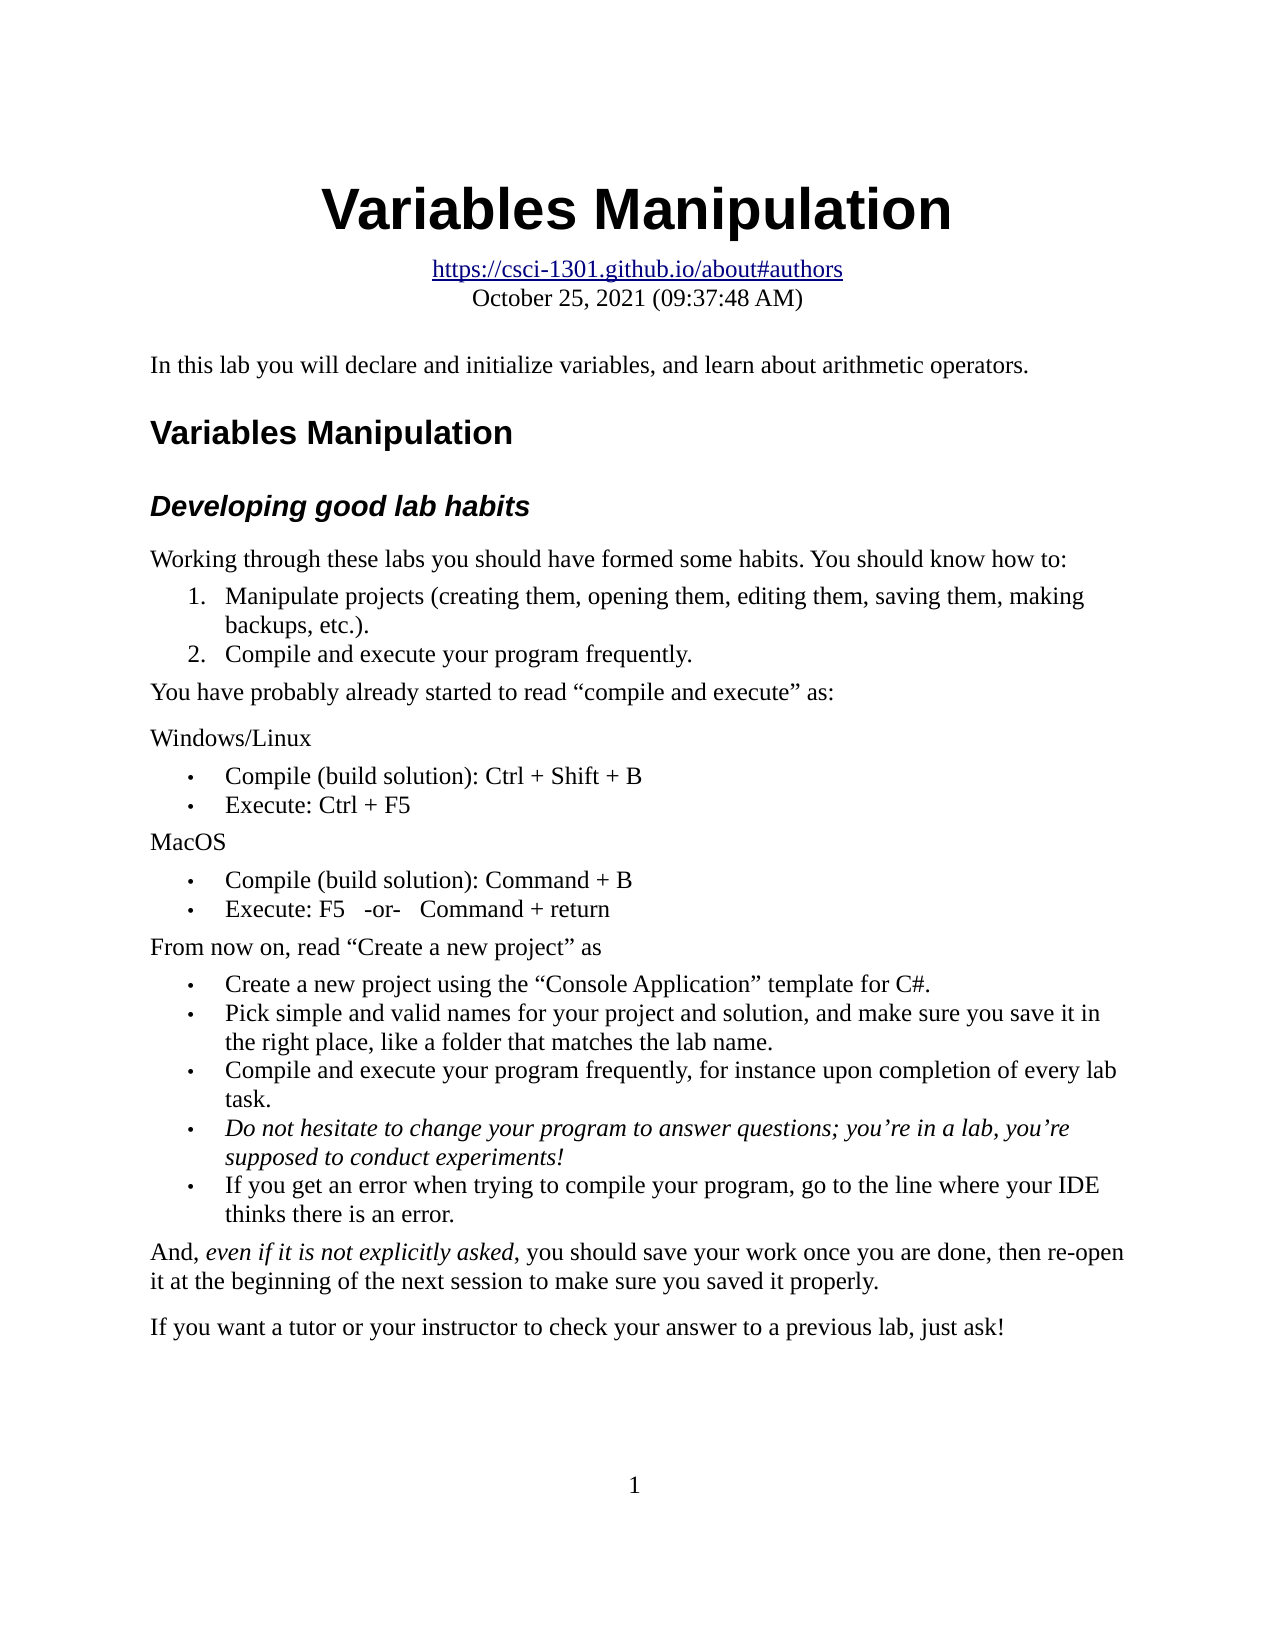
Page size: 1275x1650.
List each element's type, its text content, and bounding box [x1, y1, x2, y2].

list Manipulate projects (creating them, opening them, editing them, saving them, making backups, etc.). [187, 581, 1125, 639]
text https://csci-1301.github.io/about#authors [150, 254, 1125, 283]
list If you get an error when trying to compile your program, go to the line where your IDE thinks there is an error. [187, 1171, 1125, 1228]
text MacOS [150, 827, 1125, 856]
text Windows/Linux [150, 723, 1125, 752]
list Execute: F5 -or- Command + return [187, 894, 1125, 923]
text If you want a tutor or your instructor to check your answer to a previous lab, just ask! [150, 1312, 1125, 1341]
subtitle Variables Manipulation [150, 412, 1125, 451]
list Compile (build solution): Command + B [187, 865, 1125, 894]
subtitle Developing good lab habits [150, 489, 1125, 522]
title Variables Manipulation [150, 175, 1125, 242]
list Compile and execute your program frequently, for instance upon completion of every lab task. [187, 1056, 1125, 1113]
list Compile (build solution): Ctrl + Shift + B [187, 761, 1125, 790]
list Do not hesitate to change your program to answer questions; you’re in a lab, you’re supposed to conduct experiments! [187, 1113, 1125, 1171]
list Pick simple and valid names for your project and solution, and make sure you save it in the right place, like a folder that matches the lab name. [187, 998, 1125, 1056]
text From now on, read “Create a new project” as [150, 932, 1125, 960]
text October 25, 2021 (09:37:48 AM) [150, 283, 1125, 312]
text Working through these labs you should have formed some habits. You should know how to: [150, 544, 1125, 572]
text In this lab you will declare and initialize variables, and learn about arithmetic operators. [150, 350, 1125, 378]
list Create a new project using the “Console Application” template for C#. [187, 969, 1125, 998]
text And, even if it is not explicitly asked, you should save your work once you are done, then re-open it at the beginning of the next session to make sure you saved it properly. [150, 1237, 1125, 1294]
text You have probably already started to read “compile and execute” as: [150, 677, 1125, 705]
list Execute: Ctrl + F5 [187, 790, 1125, 818]
list Compile and execute your program frequently. [187, 639, 1125, 668]
